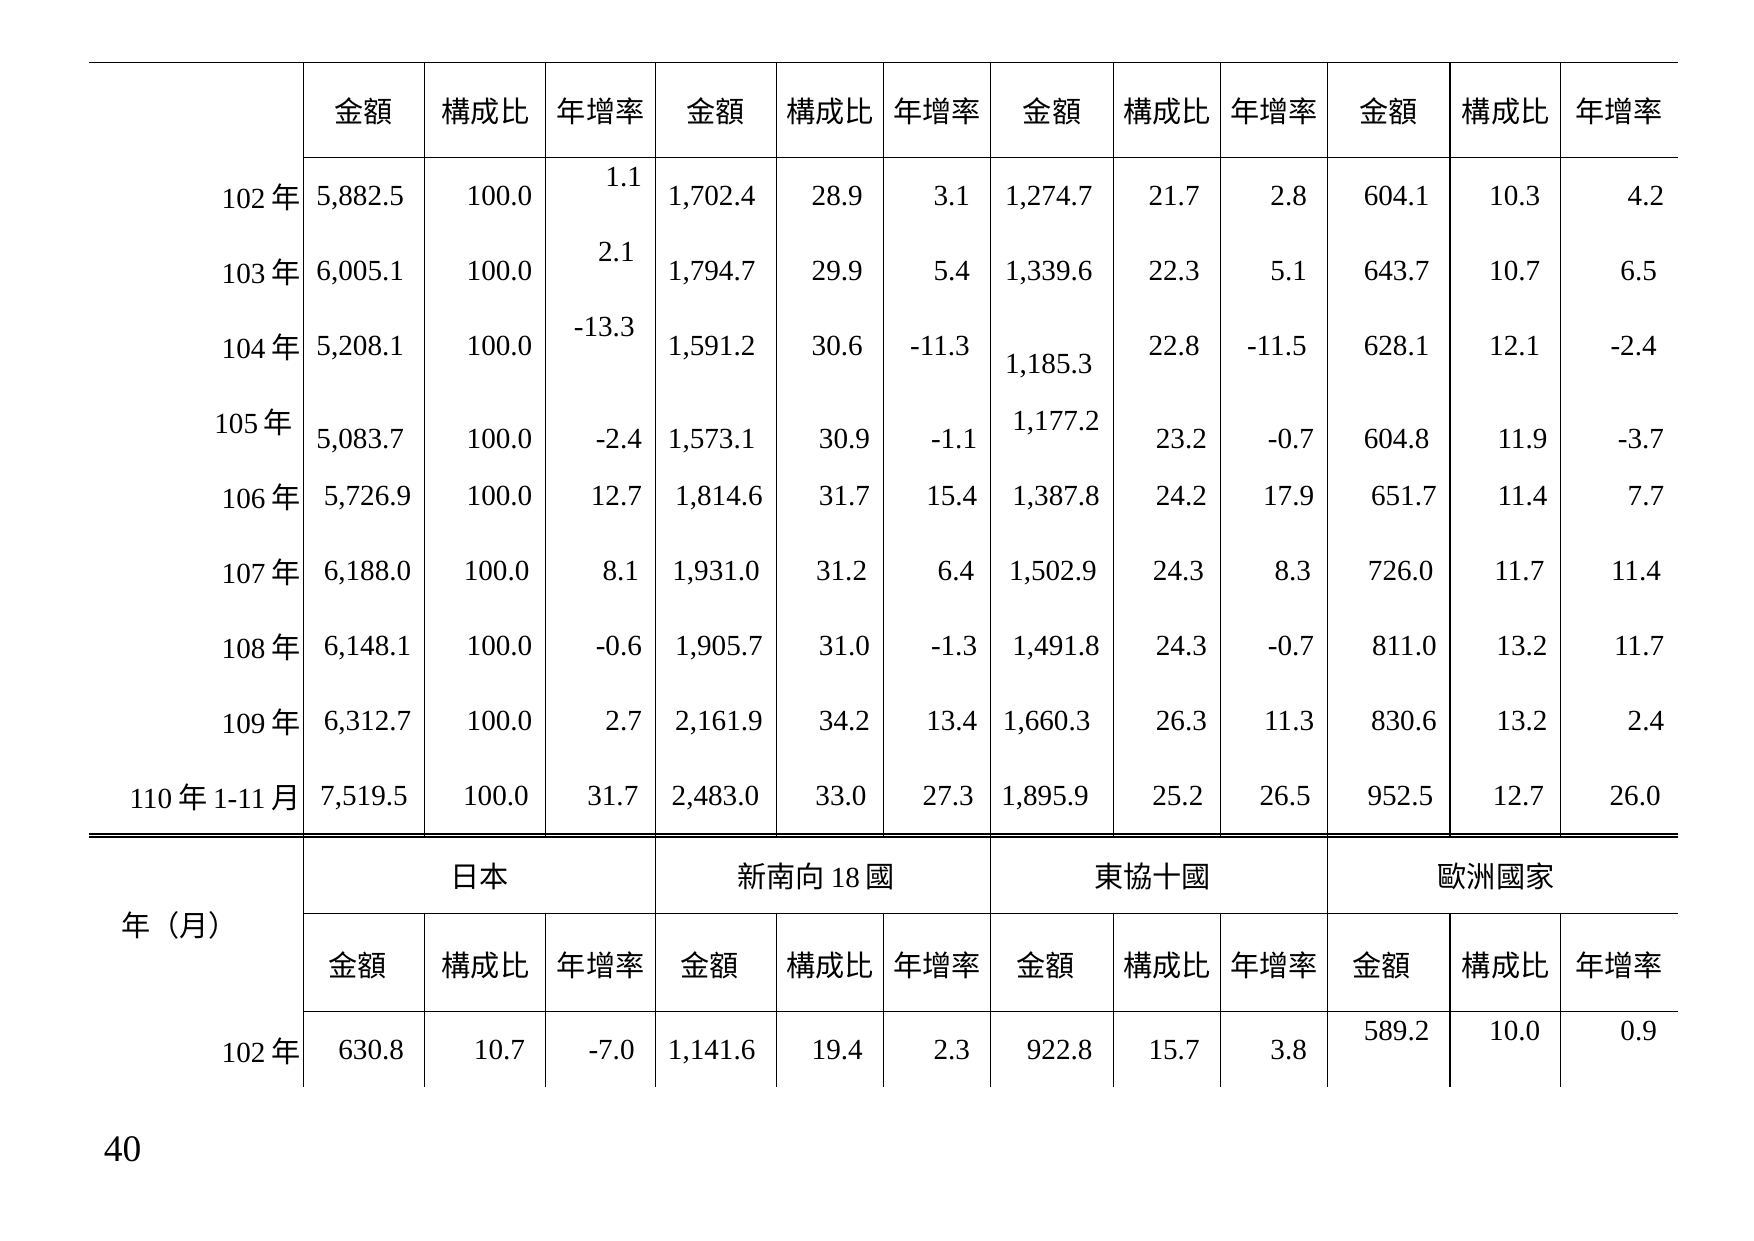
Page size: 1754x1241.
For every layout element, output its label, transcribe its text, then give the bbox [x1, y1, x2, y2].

table_cell 1,177.2 [991, 383, 1113, 458]
table_cell 6,148.1 [304, 608, 424, 683]
table_cell 1,794.7 [656, 233, 776, 308]
table_header [89, 63, 303, 157]
table_cell 2.4 [1561, 683, 1677, 758]
table_cell 1,274.7 [991, 158, 1113, 233]
table_cell 1,660.3 [991, 683, 1113, 758]
table_cell 2.3 [884, 1012, 990, 1087]
table_cell 922.8 [991, 1012, 1113, 1087]
table_cell 10.0 [1451, 1012, 1560, 1087]
table_cell 金額 [304, 63, 424, 157]
table_cell 13.4 [884, 683, 990, 758]
table_cell -13.3 [546, 308, 655, 383]
table_cell 2,161.9 [656, 683, 776, 758]
table_cell 28.9 [777, 158, 883, 233]
table_cell 15.7 [1114, 1012, 1220, 1087]
table_cell 21.7 [1114, 158, 1220, 233]
table_cell 5,208.1 [304, 308, 424, 383]
table_cell -11.3 [884, 308, 990, 383]
table_cell 15.4 [884, 458, 990, 533]
table_cell 1,931.0 [656, 533, 776, 608]
table_cell 100.0 [425, 683, 545, 758]
table_cell 3.8 [1221, 1012, 1327, 1087]
table_cell 30.9 [777, 383, 883, 458]
table_cell -0.6 [546, 608, 655, 683]
table_cell 金額 [656, 63, 776, 157]
table_cell 5.4 [884, 233, 990, 308]
table_cell 年增率 [1561, 63, 1677, 157]
table_cell 金額 [656, 914, 776, 1011]
table_cell 年增率 [546, 63, 655, 157]
table_cell 22.8 [1114, 308, 1220, 383]
table_cell -0.7 [1221, 608, 1327, 683]
table_cell 金額 [1328, 63, 1449, 157]
table_cell 7.7 [1561, 458, 1677, 533]
table_cell 102年 [89, 1011, 303, 1087]
table_cell 1,141.6 [656, 1012, 776, 1087]
table_cell 金額 [991, 914, 1113, 1011]
table_cell 26.0 [1561, 758, 1677, 833]
table_cell 31.7 [777, 458, 883, 533]
table_cell -3.7 [1561, 383, 1677, 458]
table_cell 10.7 [425, 1012, 545, 1087]
table_cell 年增率 [546, 914, 655, 1011]
table_cell 23.2 [1114, 383, 1220, 458]
table_cell 13.2 [1451, 608, 1560, 683]
table_cell 22.3 [1114, 233, 1220, 308]
table_cell 5,882.5 [304, 158, 424, 233]
table_cell 25.2 [1114, 758, 1220, 833]
table_cell 新南向18國 [656, 838, 990, 912]
table_cell 19.4 [777, 1012, 883, 1087]
table_cell 103年 [89, 233, 303, 308]
table_cell -1.3 [884, 608, 990, 683]
table_cell 1,387.8 [991, 458, 1113, 533]
table_cell 102年 [89, 157, 303, 233]
table_cell 830.6 [1328, 683, 1449, 758]
table_cell 26.5 [1221, 758, 1327, 833]
table_cell 6.4 [884, 533, 990, 608]
table_cell 年增率 [1221, 63, 1327, 157]
table_cell 105年 [89, 383, 303, 458]
table_cell 109年 [89, 683, 303, 758]
table_cell 年增率 [884, 914, 990, 1011]
table_cell 金額 [304, 914, 424, 1011]
table_cell 31.0 [777, 608, 883, 683]
table_cell 31.2 [777, 533, 883, 608]
table_cell 1,573.1 [656, 383, 776, 458]
table_cell 2.8 [1221, 158, 1327, 233]
table_cell 11.4 [1451, 458, 1560, 533]
table_cell 100.0 [425, 233, 545, 308]
table_cell 1,339.6 [991, 233, 1113, 308]
table_cell 5,083.7 [304, 383, 424, 458]
table_cell 604.8 [1328, 383, 1449, 458]
table_cell 2.7 [546, 683, 655, 758]
table_cell 604.1 [1328, 158, 1449, 233]
table_cell 構成比 [1114, 63, 1220, 157]
table_cell 10.3 [1451, 158, 1560, 233]
table_cell -2.4 [1561, 308, 1677, 383]
table_cell 東協十國 [991, 838, 1327, 912]
table_cell 100.0 [425, 608, 545, 683]
table_cell 100.0 [425, 158, 545, 233]
table_cell 100.0 [425, 383, 545, 458]
table_cell 628.1 [1328, 308, 1449, 383]
table_cell 6,005.1 [304, 233, 424, 308]
table_cell 26.3 [1114, 683, 1220, 758]
table_cell 年增率 [1561, 914, 1677, 1011]
table_cell 811.0 [1328, 608, 1449, 683]
table_cell 643.7 [1328, 233, 1449, 308]
table_cell 106年 [89, 458, 303, 533]
table_cell 726.0 [1328, 533, 1449, 608]
table_cell 金額 [991, 63, 1113, 157]
table_cell 2.1 [546, 233, 655, 308]
table_cell 1,702.4 [656, 158, 776, 233]
table_cell 構成比 [1451, 914, 1560, 1011]
table_cell -0.7 [1221, 383, 1327, 458]
table_cell 1.1 [546, 158, 655, 233]
table_cell 構成比 [1114, 914, 1220, 1011]
table_cell -7.0 [546, 1012, 655, 1087]
table_cell -2.4 [546, 383, 655, 458]
table_cell 13.2 [1451, 683, 1560, 758]
table_cell 10.7 [1451, 233, 1560, 308]
table_cell 年（月） [89, 838, 303, 1011]
table_cell 1,905.7 [656, 608, 776, 683]
table_cell 100.0 [425, 458, 545, 533]
table_cell 1,502.9 [991, 533, 1113, 608]
table_cell 110年1-11月 [89, 758, 303, 833]
table_cell 日本 [304, 838, 655, 912]
table_cell 1,491.8 [991, 608, 1113, 683]
table_cell 12.7 [546, 458, 655, 533]
table_cell 0.9 [1561, 1012, 1677, 1087]
table_cell 6,312.7 [304, 683, 424, 758]
table_cell 5,726.9 [304, 458, 424, 533]
table_cell 589.2 [1328, 1012, 1449, 1087]
table_cell 年增率 [884, 63, 990, 157]
table_cell 構成比 [1451, 63, 1560, 157]
table_cell 104年 [89, 308, 303, 383]
table_cell 11.7 [1561, 608, 1677, 683]
table_cell 12.7 [1451, 758, 1560, 833]
table_cell 8.1 [546, 533, 655, 608]
table_cell 歐洲國家 [1328, 838, 1677, 912]
table_cell 11.3 [1221, 683, 1327, 758]
table_cell 100.0 [425, 308, 545, 383]
table_cell 24.2 [1114, 458, 1220, 533]
table_cell 108年 [89, 608, 303, 683]
table_cell 5.1 [1221, 233, 1327, 308]
table_cell 17.9 [1221, 458, 1327, 533]
table_cell 6.5 [1561, 233, 1677, 308]
table_cell 構成比 [777, 914, 883, 1011]
table_cell 27.3 [884, 758, 990, 833]
table_cell -11.5 [1221, 308, 1327, 383]
table_cell 100.0 [425, 533, 545, 608]
table_cell 4.2 [1561, 158, 1677, 233]
table_cell 1,185.3 [991, 308, 1113, 383]
table_cell 構成比 [425, 914, 545, 1011]
table_cell 33.0 [777, 758, 883, 833]
table_cell 30.6 [777, 308, 883, 383]
table_cell 2,483.0 [656, 758, 776, 833]
table_cell 6,188.0 [304, 533, 424, 608]
table_cell 100.0 [425, 758, 545, 833]
table_cell 構成比 [425, 63, 545, 157]
table_cell 651.7 [1328, 458, 1449, 533]
table_cell 3.1 [884, 158, 990, 233]
table_cell 1,591.2 [656, 308, 776, 383]
table_cell 952.5 [1328, 758, 1449, 833]
table_cell -1.1 [884, 383, 990, 458]
table_cell 24.3 [1114, 533, 1220, 608]
table_cell 29.9 [777, 233, 883, 308]
table_cell 1,895.9 [991, 758, 1113, 833]
table_cell 8.3 [1221, 533, 1327, 608]
table_cell 31.7 [546, 758, 655, 833]
table_cell 11.9 [1451, 383, 1560, 458]
table_cell 構成比 [777, 63, 883, 157]
table_cell 7,519.5 [304, 758, 424, 833]
table_cell 12.1 [1451, 308, 1560, 383]
table_cell 11.7 [1451, 533, 1560, 608]
table_cell 1,814.6 [656, 458, 776, 533]
table_cell 24.3 [1114, 608, 1220, 683]
table_cell 金額 [1328, 914, 1449, 1011]
table_cell 年增率 [1221, 914, 1327, 1011]
table_cell 34.2 [777, 683, 883, 758]
table_cell 630.8 [304, 1012, 424, 1087]
table_cell 107年 [89, 533, 303, 608]
table_cell 11.4 [1561, 533, 1677, 608]
